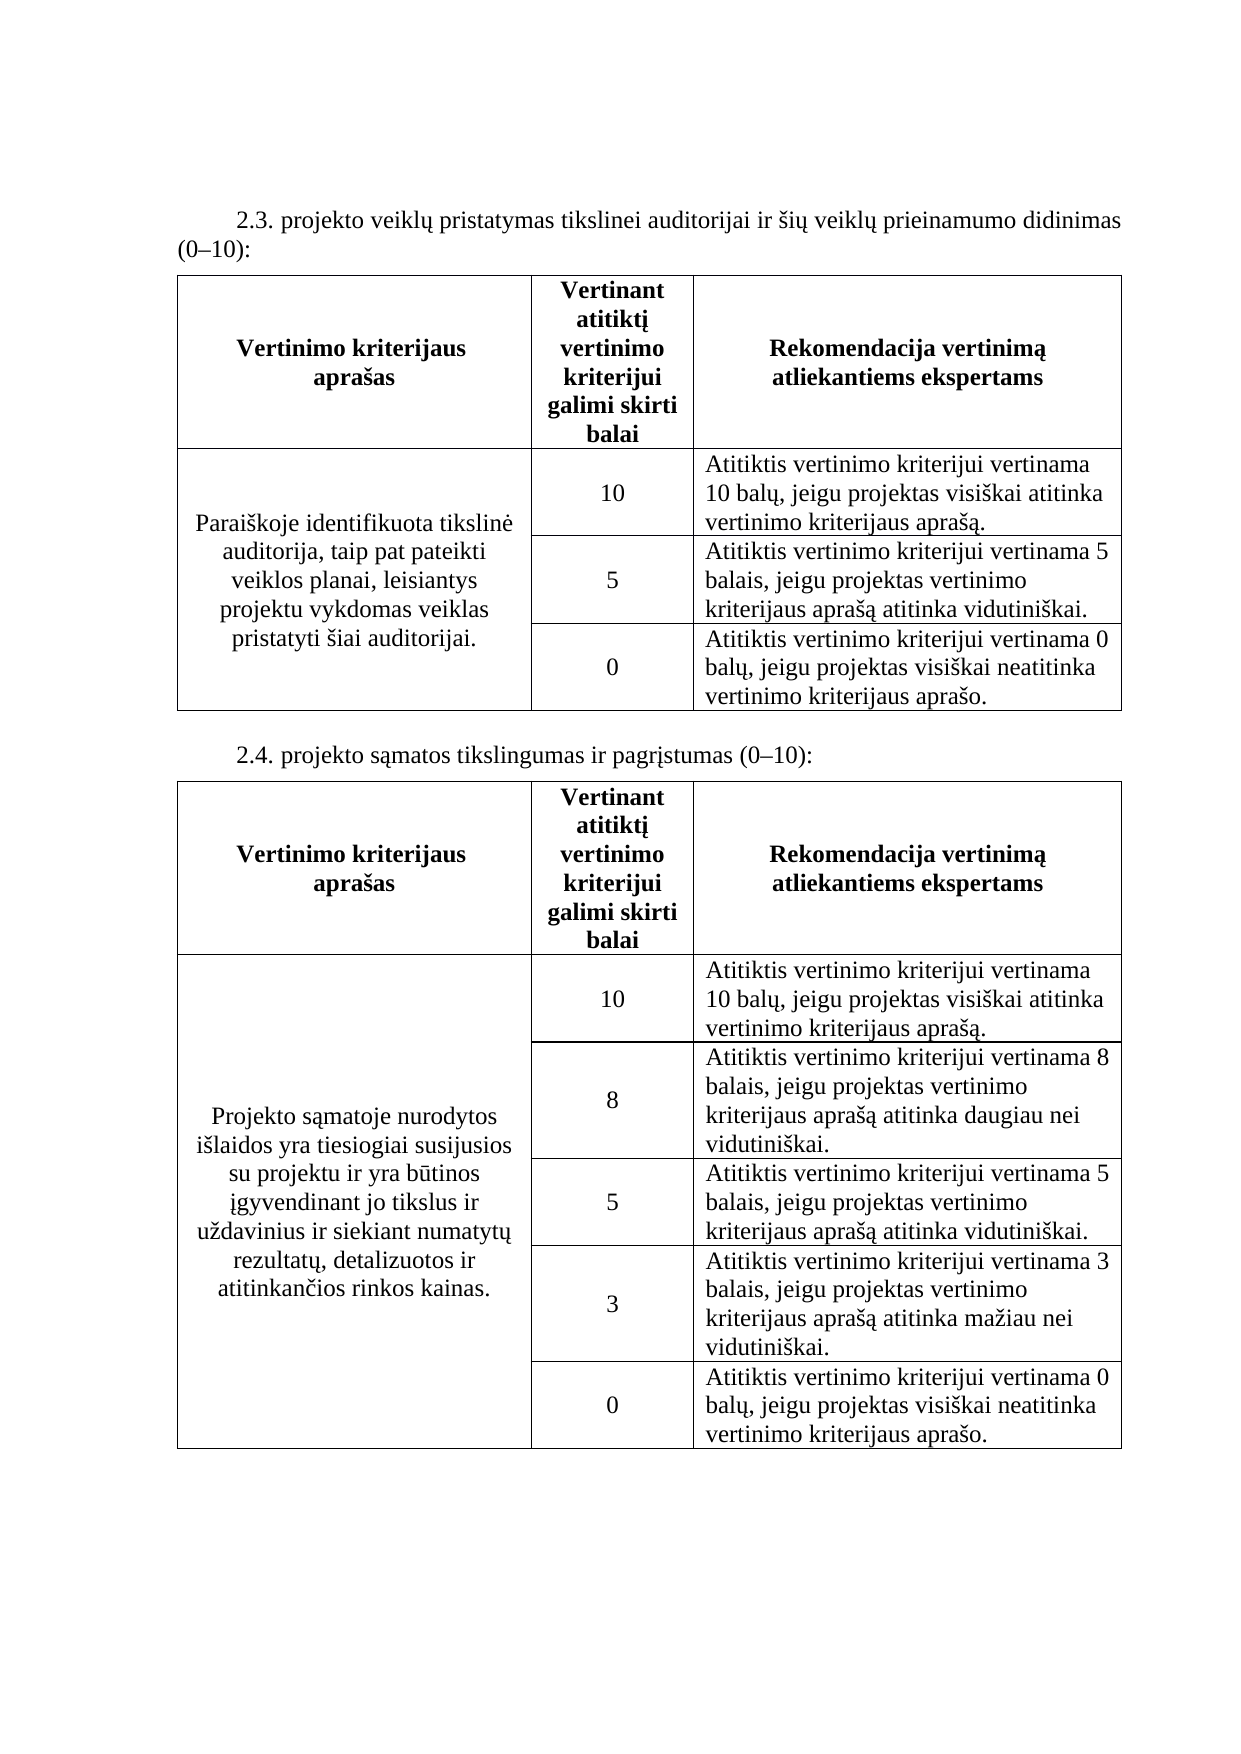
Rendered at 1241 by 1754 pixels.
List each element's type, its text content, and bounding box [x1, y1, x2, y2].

table_header Rekomendacija vertinimą atliekantiems ekspertams [694, 276, 1121, 448]
table_cell Atitiktis vertinimo kriterijui vertinama 3 balais, jeigu projektas vertinimo kriterijaus aprašą atitinka mažiau nei vidutiniškai. [694, 1246, 1121, 1361]
table_header Vertinant atitiktį vertinimo kriterijui galimi skirti balai [532, 276, 693, 448]
table_cell 10 [532, 449, 693, 535]
table_cell Atitiktis vertinimo kriterijui vertinama 0 balų, jeigu projektas visiškai neatitinka vertinimo kriterijaus aprašo. [694, 624, 1121, 710]
table_cell 8 [532, 1043, 693, 1157]
table_header Vertinimo kriterijaus aprašas [178, 276, 531, 448]
table_header Rekomendacija vertinimą atliekantiems ekspertams [694, 782, 1121, 954]
table_cell Atitiktis vertinimo kriterijui vertinama 10 balų, jeigu projektas visiškai atitinka vertinimo kriterijaus aprašą. [694, 449, 1121, 535]
table_cell 0 [532, 624, 693, 710]
table_cell 5 [532, 1159, 693, 1245]
table_header Vertinimo kriterijaus aprašas [178, 782, 531, 954]
text 2.3. projekto veiklų pristatymas tikslinei auditorijai ir šių veiklų prieinamumo didinimas (0–10): [177, 205, 1122, 263]
table_cell Atitiktis vertinimo kriterijui vertinama 5 balais, jeigu projektas vertinimo kriterijaus aprašą atitinka vidutiniškai. [694, 536, 1121, 623]
table_cell Atitiktis vertinimo kriterijui vertinama 8 balais, jeigu projektas vertinimo kriterijaus aprašą atitinka daugiau nei vidutiniškai. [694, 1043, 1121, 1157]
text 2.4. projekto sąmatos tikslingumas ir pagrįstumas (0–10): [177, 740, 1122, 768]
table_cell Paraiškoje identifikuota tikslinė auditorija, taip pat pateikti veiklos planai, leisiantys projektu vykdomas veiklas pristatyti šiai auditorijai. [178, 449, 531, 710]
table_cell 3 [532, 1246, 693, 1361]
table_cell Atitiktis vertinimo kriterijui vertinama 10 balų, jeigu projektas visiškai atitinka vertinimo kriterijaus aprašą. [694, 955, 1121, 1041]
table_cell 10 [532, 955, 693, 1041]
table_cell Projekto sąmatoje nurodytos išlaidos yra tiesiogiai susijusios su projektu ir yra būtinos įgyvendinant jo tikslus ir uždavinius ir siekiant numatytų rezultatų, detalizuotos ir atitinkančios rinkos kainas. [178, 955, 531, 1448]
table_header Vertinant atitiktį vertinimo kriterijui galimi skirti balai [532, 782, 693, 954]
table_cell 0 [532, 1362, 693, 1448]
table_cell Atitiktis vertinimo kriterijui vertinama 5 balais, jeigu projektas vertinimo kriterijaus aprašą atitinka vidutiniškai. [694, 1159, 1121, 1245]
table_cell Atitiktis vertinimo kriterijui vertinama 0 balų, jeigu projektas visiškai neatitinka vertinimo kriterijaus aprašo. [694, 1362, 1121, 1448]
table_cell 5 [532, 536, 693, 623]
